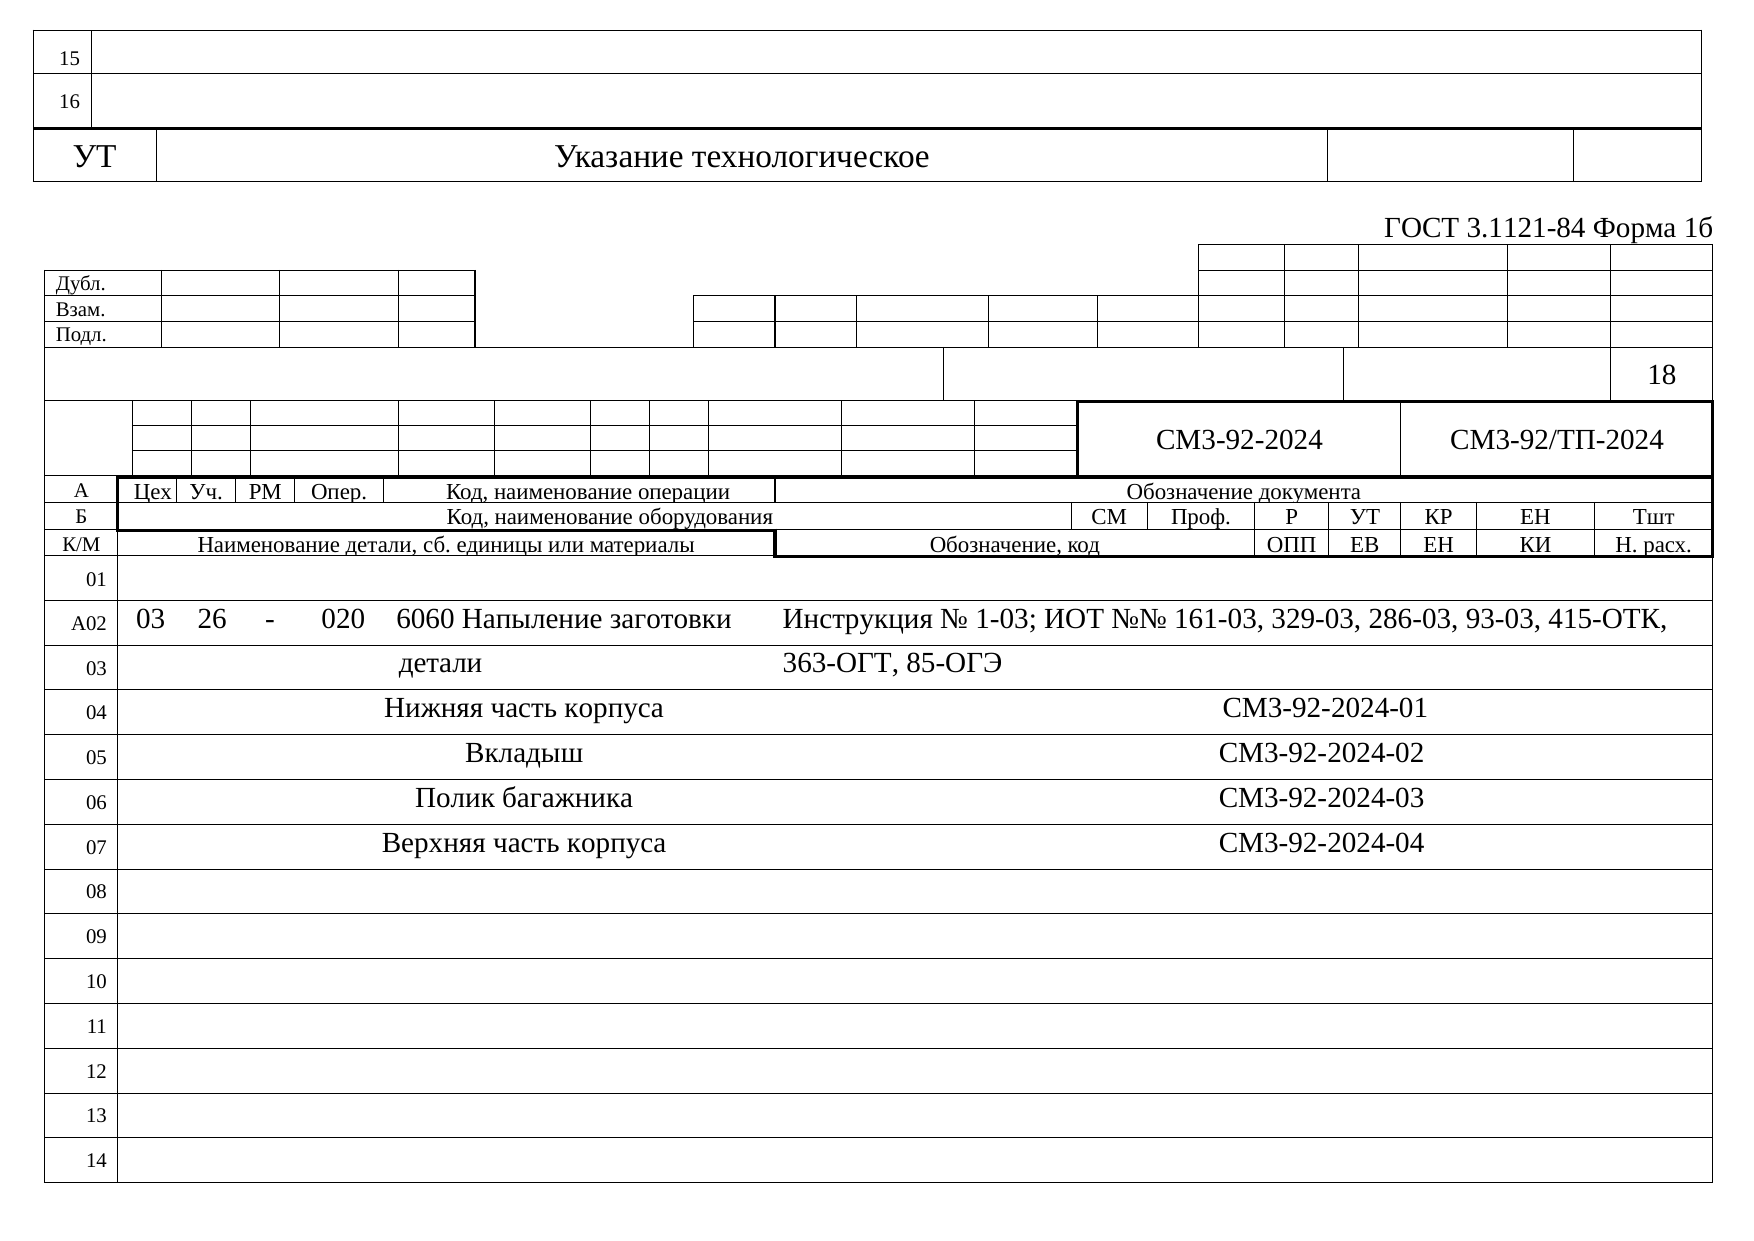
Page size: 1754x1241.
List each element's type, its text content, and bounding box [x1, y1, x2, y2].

table_cell [1098, 270, 1198, 295]
table_cell [399, 296, 474, 321]
table_cell [399, 271, 474, 295]
table_cell Наименование детали, сб. единицы или материалы [118, 532, 773, 555]
table_cell [930, 959, 1712, 1003]
table_cell 01 [45, 556, 117, 600]
table_cell Вкладыш [118, 735, 930, 779]
table_cell 15 [34, 31, 91, 72]
table_cell - [241, 601, 298, 644]
table_cell [495, 401, 590, 425]
table_cell 16 [34, 74, 91, 127]
table_cell [694, 322, 774, 347]
table_cell 03 [118, 601, 183, 644]
table_cell СМ3-92/ТП-2024 [1401, 403, 1711, 475]
table_cell [709, 451, 841, 475]
table_cell [776, 296, 856, 321]
table_cell РМ [236, 479, 294, 502]
table_cell [930, 1094, 1712, 1137]
table_cell [650, 426, 708, 450]
table_cell [1508, 271, 1610, 295]
table_cell [118, 1094, 930, 1137]
table_cell [1285, 322, 1358, 347]
table_cell [280, 271, 398, 295]
table_cell [930, 1004, 1712, 1048]
table_cell [1285, 271, 1358, 295]
table_cell [989, 270, 1098, 295]
table_cell Нижняя часть корпуса [118, 690, 930, 734]
table_cell [133, 451, 191, 475]
table_cell [1359, 271, 1507, 295]
table_header [1199, 245, 1284, 270]
table_cell [944, 348, 1343, 400]
table_cell [162, 296, 279, 321]
table_cell [1359, 296, 1507, 321]
table_cell Обозначение, код [777, 530, 1254, 555]
table_cell [1098, 296, 1198, 321]
table_cell Инструкция № 1-03; ИОТ №№ 161-03, 329-03, 286-03, 93-03, 415-ОТК, [781, 601, 1712, 644]
table_cell СМ3-92-2024-03 [930, 780, 1712, 824]
table_cell [842, 451, 974, 475]
table_cell УТ [1329, 503, 1400, 528]
table_cell 05 [45, 735, 117, 779]
table_cell Р [1255, 503, 1328, 528]
table_cell Подл. [45, 322, 161, 347]
table_cell [495, 426, 590, 450]
table_cell [399, 426, 494, 450]
table_cell Проф. [1148, 503, 1254, 528]
table_cell 07 [45, 825, 117, 868]
table_header [1611, 245, 1712, 270]
table_cell [399, 451, 494, 475]
table_cell [92, 74, 1701, 127]
table_cell Тшт [1595, 503, 1711, 528]
table_header [1359, 245, 1507, 270]
table_cell [1508, 322, 1610, 347]
table_cell [1328, 130, 1573, 181]
table_cell Н. расх. [1595, 530, 1711, 555]
table_cell Цех [119, 479, 176, 502]
table_cell УТ [34, 130, 156, 181]
table_cell [591, 451, 649, 475]
table_cell детали [118, 646, 781, 689]
table_cell 10 [45, 959, 117, 1003]
table_cell [495, 451, 590, 475]
text ГОСТ 3.1121-84 Форма 1б [74, 210, 1713, 244]
table_cell [591, 426, 649, 450]
table_cell ОПП [1255, 530, 1328, 555]
table_cell [192, 401, 250, 425]
table_cell [162, 271, 279, 295]
table_cell [842, 401, 974, 425]
table_cell [118, 1138, 930, 1182]
table_cell 03 [45, 646, 117, 689]
table_cell [930, 914, 1712, 958]
table_cell 06 [45, 780, 117, 824]
table_cell [280, 322, 398, 347]
table_cell КИ [1477, 530, 1594, 555]
table_cell ЕВ [1329, 530, 1400, 555]
table_cell [1098, 322, 1198, 347]
table_cell 14 [45, 1138, 117, 1182]
table_cell [930, 870, 1712, 913]
table_cell ЕН [1401, 530, 1476, 555]
table_cell [92, 31, 1701, 72]
table_cell 13 [45, 1094, 117, 1137]
table_cell [650, 451, 708, 475]
table_cell [1508, 296, 1610, 321]
table_cell [650, 401, 708, 425]
table_cell 08 [45, 870, 117, 913]
table_cell [118, 556, 1712, 600]
table_cell ЕН [1477, 503, 1594, 528]
table_cell Полик багажника [118, 780, 930, 824]
table_header [1285, 245, 1358, 270]
table_cell СМ3-92-2024 [1079, 403, 1400, 475]
table_cell [192, 451, 250, 475]
table_cell [118, 870, 930, 913]
table_cell [1611, 322, 1712, 347]
table_cell [842, 426, 974, 450]
table_cell [251, 451, 398, 475]
table_cell 363-ОГТ, 85-ОГЭ [781, 646, 1712, 689]
table_cell Код, наименование оборудования [119, 503, 1071, 528]
table_cell Взам. [45, 296, 161, 321]
table_cell [975, 401, 1076, 425]
table_cell [1344, 348, 1610, 400]
table_cell 09 [45, 914, 117, 958]
table_cell СМ3-92-2024-01 [930, 690, 1712, 734]
table_cell СМ [1072, 503, 1147, 528]
table_cell [251, 426, 398, 450]
table_cell [591, 401, 649, 425]
table_cell 6060 Напыление заготовки [388, 601, 781, 644]
table_cell [118, 959, 930, 1003]
table_cell [45, 401, 132, 475]
table_cell [476, 295, 693, 347]
table_cell [399, 401, 494, 425]
table_cell [709, 426, 841, 450]
table_cell [118, 914, 930, 958]
table_cell 04 [45, 690, 117, 734]
table_cell [930, 1049, 1712, 1092]
table_cell 12 [45, 1049, 117, 1092]
table_cell Указание технологическое [157, 130, 1327, 181]
table_cell 26 [183, 601, 241, 644]
table_cell Код, наименование операции [384, 479, 774, 502]
table_cell Уч. [177, 479, 235, 502]
table_header [1508, 245, 1610, 270]
table_cell [476, 270, 694, 295]
table_cell [162, 322, 279, 347]
table_cell Б [45, 503, 116, 528]
table_cell [1574, 130, 1701, 181]
table_cell [857, 322, 988, 347]
table_cell [192, 426, 250, 450]
table_cell Опер. [295, 479, 383, 502]
table_cell [856, 270, 989, 295]
table_cell СМ3-92-2024-02 [930, 735, 1712, 779]
table_cell [118, 1049, 930, 1092]
table_cell [133, 401, 191, 425]
table_cell А02 [45, 601, 117, 644]
table_cell [694, 270, 856, 295]
table_cell [399, 322, 474, 347]
table_cell [989, 322, 1097, 347]
table_cell Верхняя часть корпуса [118, 825, 930, 868]
table_cell [930, 1138, 1712, 1182]
table_cell [133, 426, 191, 450]
table_cell [251, 401, 398, 425]
table_cell [118, 1004, 930, 1048]
table_cell 020 [299, 601, 388, 644]
table_cell [694, 296, 774, 321]
table_cell КР [1401, 503, 1476, 528]
table_cell Дубл. [45, 271, 161, 295]
table_cell [975, 451, 1076, 475]
table_cell [1199, 322, 1284, 347]
table_cell [1199, 296, 1284, 321]
table_cell [989, 296, 1097, 321]
table_cell [1285, 296, 1358, 321]
table_cell [709, 401, 841, 425]
table_cell [280, 296, 398, 321]
table_cell [975, 426, 1076, 450]
table_cell А [45, 476, 116, 502]
table_header [44, 244, 1198, 270]
table_cell [1359, 322, 1507, 347]
table_cell [857, 296, 988, 321]
table_cell [1199, 271, 1284, 295]
table_cell СМ3-92-2024-04 [930, 825, 1712, 868]
table_cell 18 [1611, 348, 1712, 400]
table_cell [1611, 271, 1712, 295]
table_cell Обозначение документа [776, 479, 1711, 502]
table_cell [776, 322, 856, 347]
table_cell 11 [45, 1004, 117, 1048]
table_cell [1611, 296, 1712, 321]
table_cell [45, 348, 943, 400]
table_cell К/М [45, 530, 117, 555]
